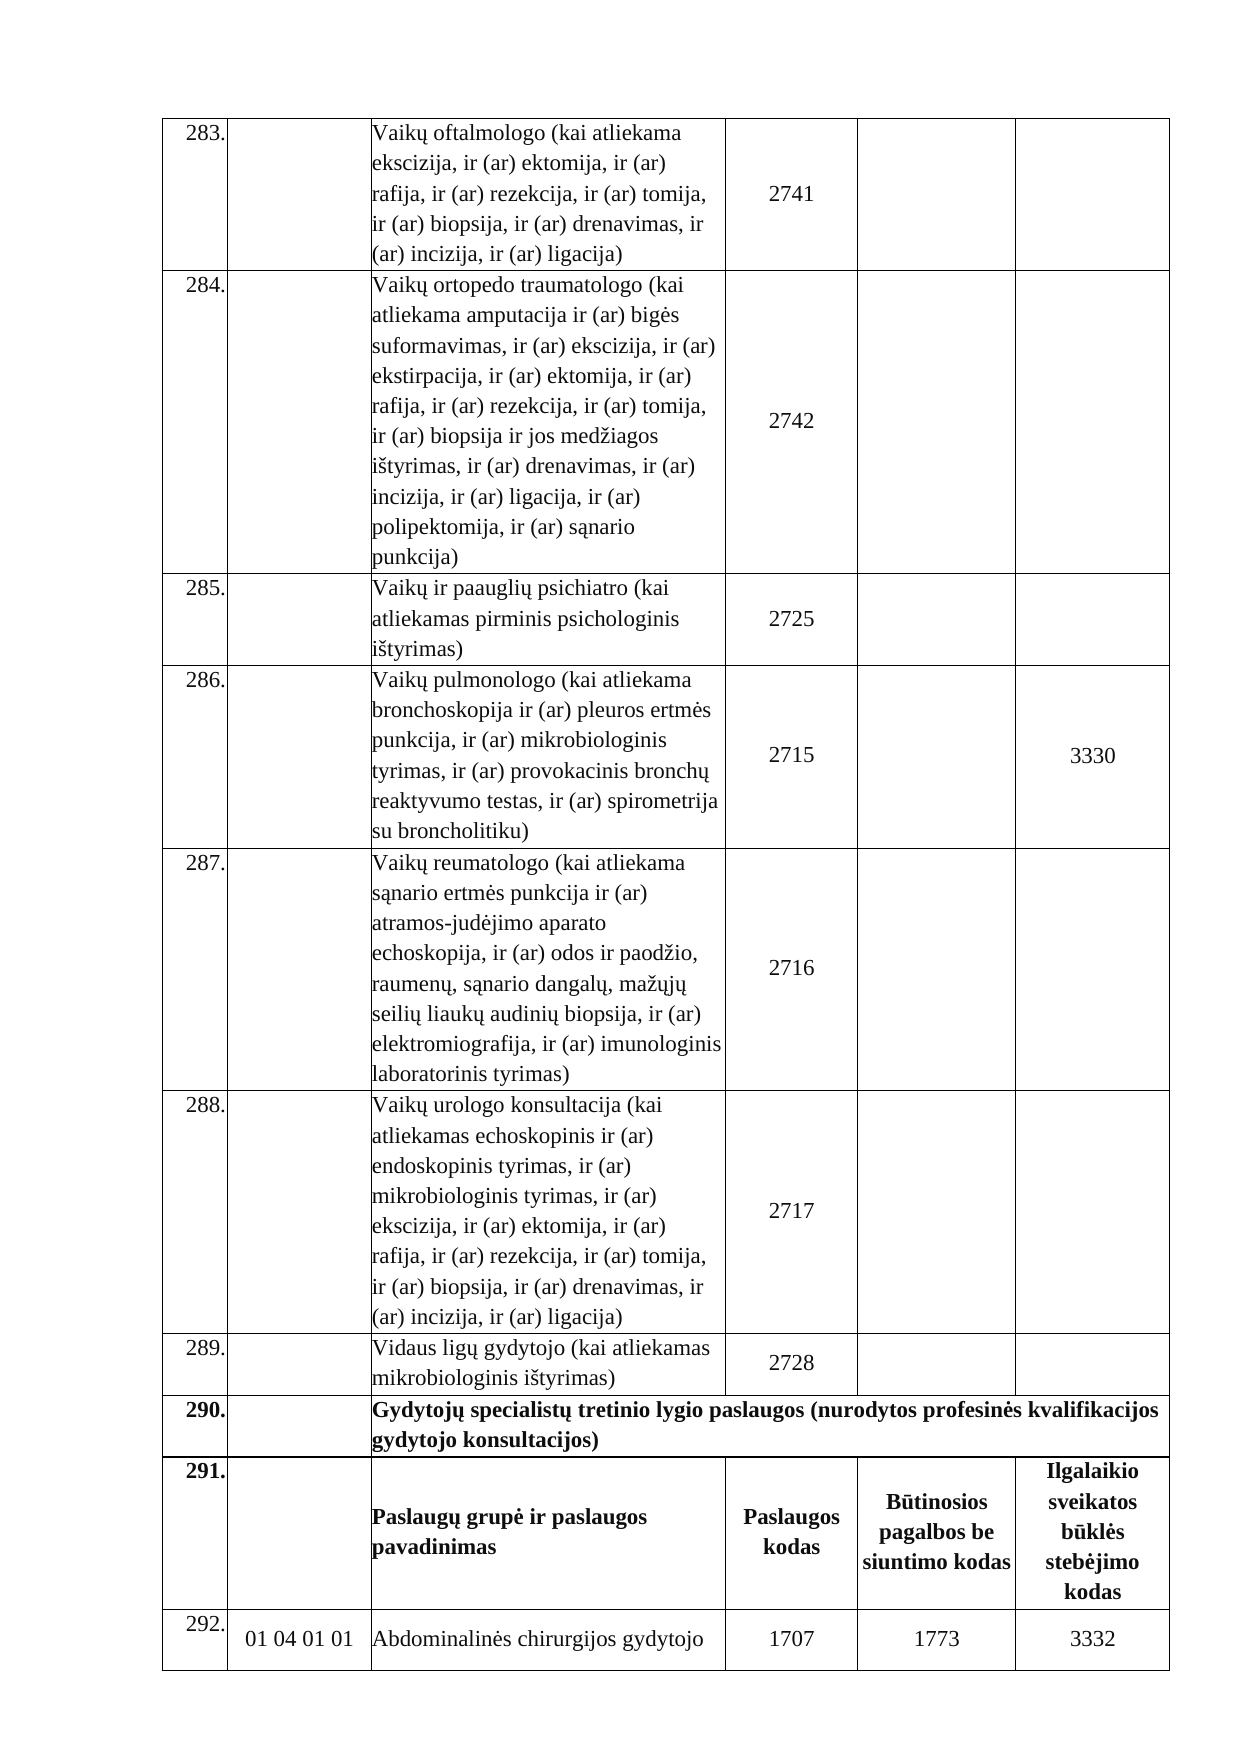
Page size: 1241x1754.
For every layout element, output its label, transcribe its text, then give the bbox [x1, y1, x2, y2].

table_cell Vaikų oftalmologo (kai atliekama ekscizija, ir (ar) ektomija, ir (ar) rafija, ir (ar) rezekcija, ir (ar) tomija, ir (ar) biopsija, ir (ar) drenavimas, ir (ar) incizija, ir (ar) ligacija) [372, 119, 725, 270]
table_cell [1193, 573, 1198, 665]
table_cell 290. [163, 1396, 227, 1456]
table_cell [1215, 270, 1240, 573]
table_cell [1016, 1091, 1169, 1333]
table_cell [1170, 1395, 1188, 1456]
table_cell [1016, 1334, 1169, 1394]
table_cell Vaikų pulmonologo (kai atliekama bronchoskopija ir (ar) pleuros ertmės punkcija, ir (ar) mikrobiologinis tyrimas, ir (ar) provokacinis bronchų reaktyvumo testas, ir (ar) spirometrija su broncholitiku) [372, 666, 725, 848]
table_cell 283. 276. [163, 119, 227, 270]
table_cell [228, 1458, 371, 1609]
table_cell 285. [163, 574, 227, 665]
table_cell [1193, 665, 1198, 848]
table_cell Vaikų reumatologo (kai atliekama sąnario ertmės punkcija ir (ar) atramos-judėjimo aparato echoskopija, ir (ar) odos ir paodžio, raumenų, sąnario dangalų, mažųjų seilių liaukų audinių biopsija, ir (ar) elektromiografija, ir (ar) imunologinis laboratorinis tyrimas) [372, 849, 725, 1090]
table_cell [858, 1334, 1015, 1394]
table_cell [1215, 848, 1240, 1090]
table_cell [1198, 1333, 1215, 1394]
table_cell [1193, 118, 1198, 270]
table_cell 3332 [1016, 1610, 1169, 1670]
table_cell 291. [163, 1458, 227, 1609]
table_cell 288. 26. [163, 1091, 227, 1333]
table_cell [1198, 270, 1215, 573]
table_cell [858, 1091, 1015, 1333]
table_cell [1198, 573, 1215, 665]
table_cell [1170, 1609, 1188, 1670]
table_cell [228, 849, 371, 1090]
table_cell 1773 [858, 1610, 1015, 1670]
table_cell 2741 [726, 119, 857, 270]
table_cell Abdominalinės chirurgijos gydytojo [372, 1610, 725, 1670]
table_cell 01 04 01 01 [228, 1610, 371, 1670]
table_cell Vidaus ligų gydytojo (kai atliekamas mikrobiologinis ištyrimas) [372, 1334, 725, 1394]
table_cell [1215, 1456, 1240, 1609]
table_cell [1189, 665, 1193, 848]
table_cell 2717 [726, 1091, 857, 1333]
table_cell [1215, 118, 1240, 270]
table_cell [1198, 665, 1215, 848]
table_cell Paslaugų grupė ir paslaugos pavadinimas [372, 1458, 725, 1609]
table_cell 287. 284. [163, 849, 227, 1090]
table_cell [228, 119, 371, 270]
table_cell [1193, 270, 1198, 573]
table_cell [1189, 1456, 1193, 1609]
table_cell [1198, 1090, 1215, 1333]
table_cell [1215, 1609, 1240, 1670]
table_cell Vaikų ir paauglių psichiatro (kai atliekamas pirminis psichologinis ištyrimas) [372, 574, 725, 665]
table_cell [1215, 665, 1240, 848]
table_cell [1170, 1333, 1188, 1394]
table_cell [1215, 1333, 1240, 1394]
table_cell [1189, 573, 1193, 665]
table_cell [858, 849, 1015, 1090]
table_cell [1189, 1395, 1193, 1456]
table_cell [1016, 119, 1169, 270]
table_cell [858, 666, 1015, 848]
table_cell 2715 [726, 666, 857, 848]
table_cell [1193, 1609, 1198, 1670]
table_cell [1198, 1609, 1215, 1670]
table_cell [1170, 1456, 1188, 1609]
table_cell Paslaugos kodas [726, 1458, 857, 1609]
table_cell Ilgalaikio sveikatos būklės stebėjimo kodas [1016, 1458, 1169, 1609]
table_cell [1215, 1395, 1240, 1456]
table_cell [858, 271, 1015, 573]
table_cell [1193, 1090, 1198, 1333]
table_cell 2742 [726, 271, 857, 573]
table_cell Gydytojų specialistų tretinio lygio paslaugos (nurodytos profesinės kvalifikacijos gydytojo konsultacijos) [372, 1396, 1169, 1456]
table_cell [1170, 573, 1188, 665]
table_cell [1189, 270, 1193, 573]
table_cell [228, 666, 371, 848]
table_cell [1215, 573, 1240, 665]
table_cell 284. 2. [163, 271, 227, 573]
table_cell [1170, 848, 1188, 1090]
table_cell [1016, 849, 1169, 1090]
table_cell [1170, 665, 1188, 848]
table_cell [858, 119, 1015, 270]
table_cell [1016, 574, 1169, 665]
table_cell Vaikų ortopedo traumatologo (kai atliekama amputacija ir (ar) bigės suformavimas, ir (ar) ekscizija, ir (ar) ekstirpacija, ir (ar) ektomija, ir (ar) rafija, ir (ar) rezekcija, ir (ar) tomija, ir (ar) biopsija ir jos medžiagos ištyrimas, ir (ar) drenavimas, ir (ar) incizija, ir (ar) ligacija, ir (ar) polipektomija, ir (ar) sąnario punkcija) [372, 271, 725, 573]
table_cell [1198, 848, 1215, 1090]
table_cell [1170, 270, 1188, 573]
table_cell [228, 1396, 371, 1456]
table_cell [1193, 1395, 1198, 1456]
table_cell Būtinosios pagalbos be siuntimo kodas [858, 1458, 1015, 1609]
table_cell [1198, 1456, 1215, 1609]
table_cell [858, 574, 1015, 665]
table_cell 1707 [726, 1610, 857, 1670]
table_cell [1193, 1333, 1198, 1394]
table_cell 289. [163, 1334, 227, 1394]
table_cell [1198, 1395, 1215, 1456]
table_cell 3330 [1016, 666, 1169, 848]
table_cell 2716 [726, 849, 857, 1090]
table_cell 286. 82. [163, 666, 227, 848]
table_cell [1189, 118, 1193, 270]
table_cell [1016, 271, 1169, 573]
table_cell [1215, 1090, 1240, 1333]
table_cell [228, 574, 371, 665]
table_cell [1189, 848, 1193, 1090]
table_cell [1193, 1456, 1198, 1609]
table_cell [1170, 118, 1188, 270]
table_cell [1198, 118, 1215, 270]
table_cell [228, 1334, 371, 1394]
table_cell [228, 1091, 371, 1333]
table_cell [228, 271, 371, 573]
table_cell 2728 [726, 1334, 857, 1394]
table_cell Vaikų urologo konsultacija (kai atliekamas echoskopinis ir (ar) endoskopinis tyrimas, ir (ar) mikrobiologinis tyrimas, ir (ar) ekscizija, ir (ar) ektomija, ir (ar) rafija, ir (ar) rezekcija, ir (ar) tomija, ir (ar) biopsija, ir (ar) drenavimas, ir (ar) incizija, ir (ar) ligacija) [372, 1091, 725, 1333]
table_cell 292. [163, 1610, 227, 1670]
table_cell [1189, 1609, 1193, 1670]
table_cell [1189, 1333, 1193, 1394]
table_cell [1170, 1090, 1188, 1333]
table_cell 2725 [726, 574, 857, 665]
table_cell [1193, 848, 1198, 1090]
table_cell [1189, 1090, 1193, 1333]
